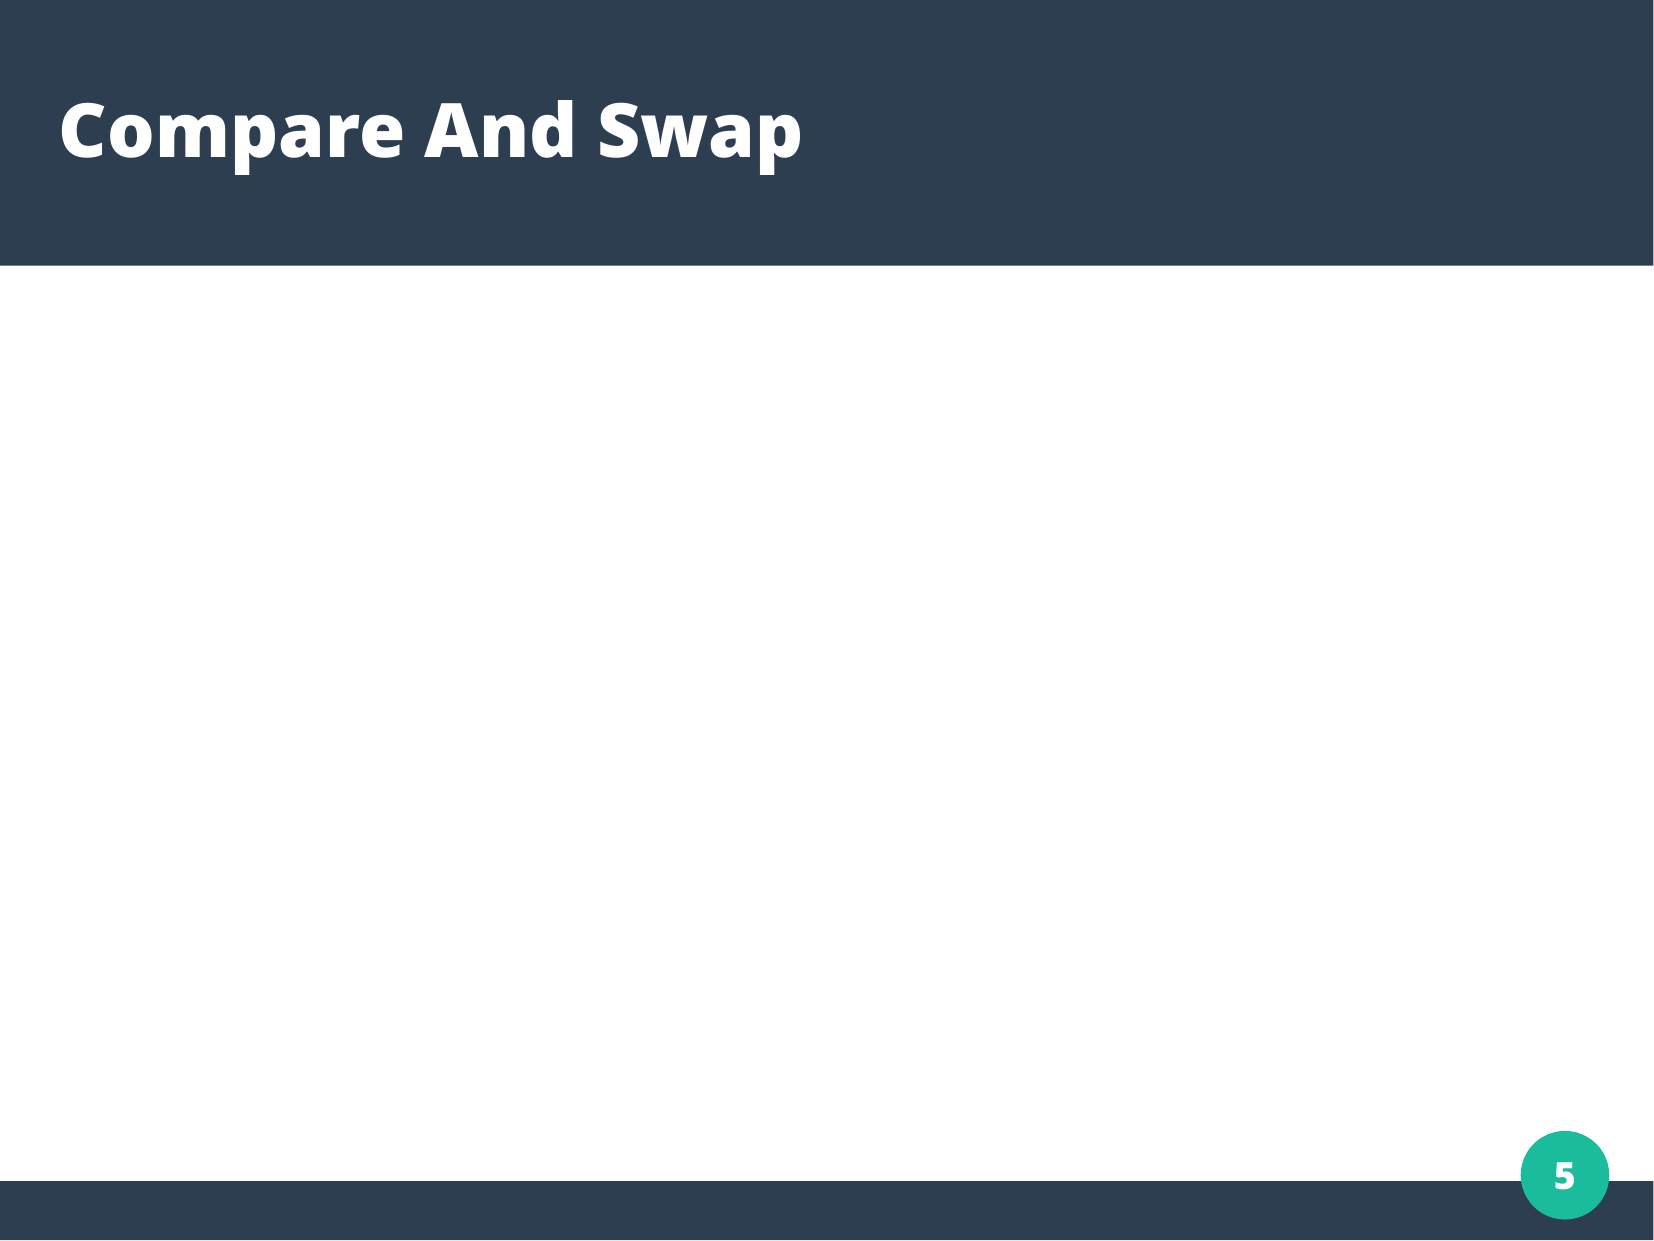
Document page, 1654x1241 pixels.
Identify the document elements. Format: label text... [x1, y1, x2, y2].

title Compare And Swap [59, 49, 1595, 207]
